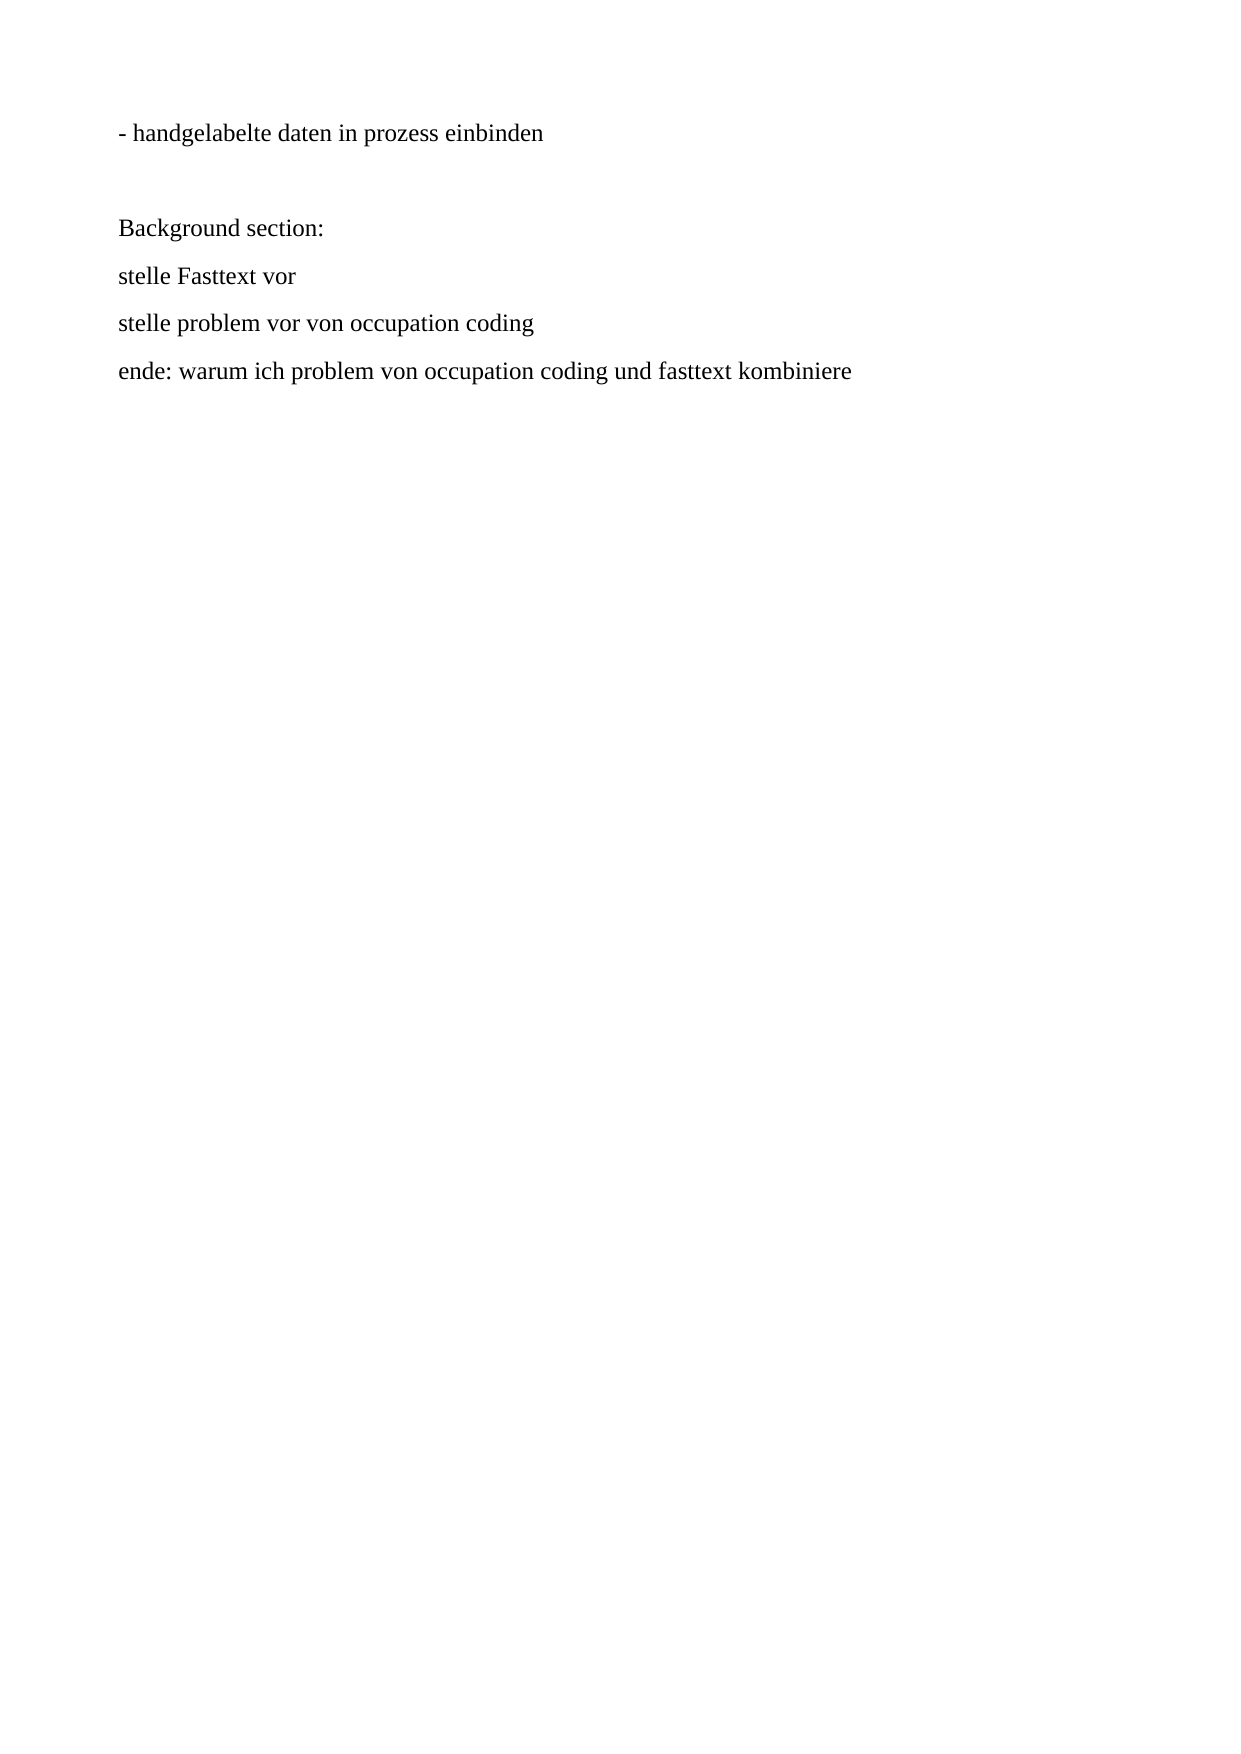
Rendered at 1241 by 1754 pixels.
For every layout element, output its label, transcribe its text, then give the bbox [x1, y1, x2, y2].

text ende: warum ich problem von occupation coding und fasttext kombiniere [118, 356, 1122, 385]
text Background section: [118, 213, 1122, 242]
text stelle problem vor von occupation coding [118, 308, 1122, 337]
text stelle Fasttext vor [118, 261, 1122, 290]
text - handgelabelte daten in prozess einbinden [118, 118, 1122, 147]
